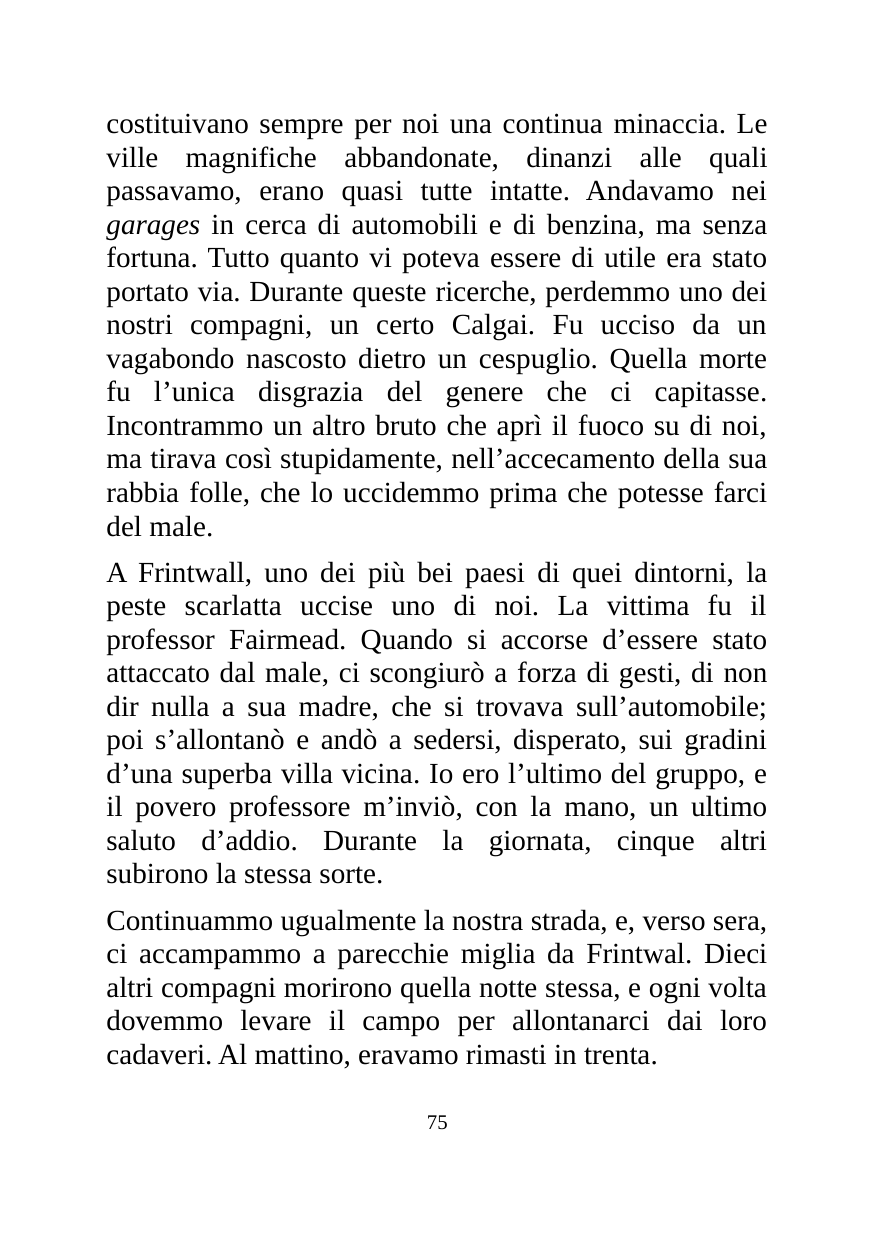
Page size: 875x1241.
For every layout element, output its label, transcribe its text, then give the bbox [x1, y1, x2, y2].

text Continuammo ugualmente la nostra strada, e, verso sera, ci accampammo a parecchie miglia da Frintwal. Dieci altri compagni morirono quella notte stessa, e ogni volta dovemmo levare il campo per allontanarci dai loro cadaveri. Al mattino, eravamo rimasti in trenta. [106, 903, 768, 1070]
text A Frintwall, uno dei più bei paesi di quei dintorni, la peste scarlatta uccise uno di noi. La vittima fu il professor Fairmead. Quando si accorse d’essere stato attaccato dal male, ci scongiurò a forza di gesti, di non dir nulla a sua madre, che si trovava sull’automobile; poi s’allontanò e andò a sedersi, disperato, sui gradini d’una superba villa vicina. Io ero l’ultimo del gruppo, e il povero professore m’inviò, con la mano, un ultimo saluto d’addio. Durante la giornata, cinque altri subirono la stessa sorte. [106, 555, 768, 890]
text costituivano sempre per noi una continua minaccia. Le ville magnifiche abbandonate, dinanzi alle quali passavamo, erano quasi tutte intatte. Andavamo nei garages in cerca di automobili e di benzina, ma senza fortuna. Tutto quanto vi poteva essere di utile era stato portato via. Durante queste ricerche, perdemmo uno dei nostri compagni, un certo Calgai. Fu ucciso da un vagabondo nascosto dietro un cespuglio. Quella morte fu l’unica disgrazia del genere che ci capitasse. Incontrammo un altro bruto che aprì il fuoco su di noi, ma tirava così stupidamente, nell’accecamento della sua rabbia folle, che lo uccidemmo prima che potesse farci del male. [106, 106, 768, 542]
